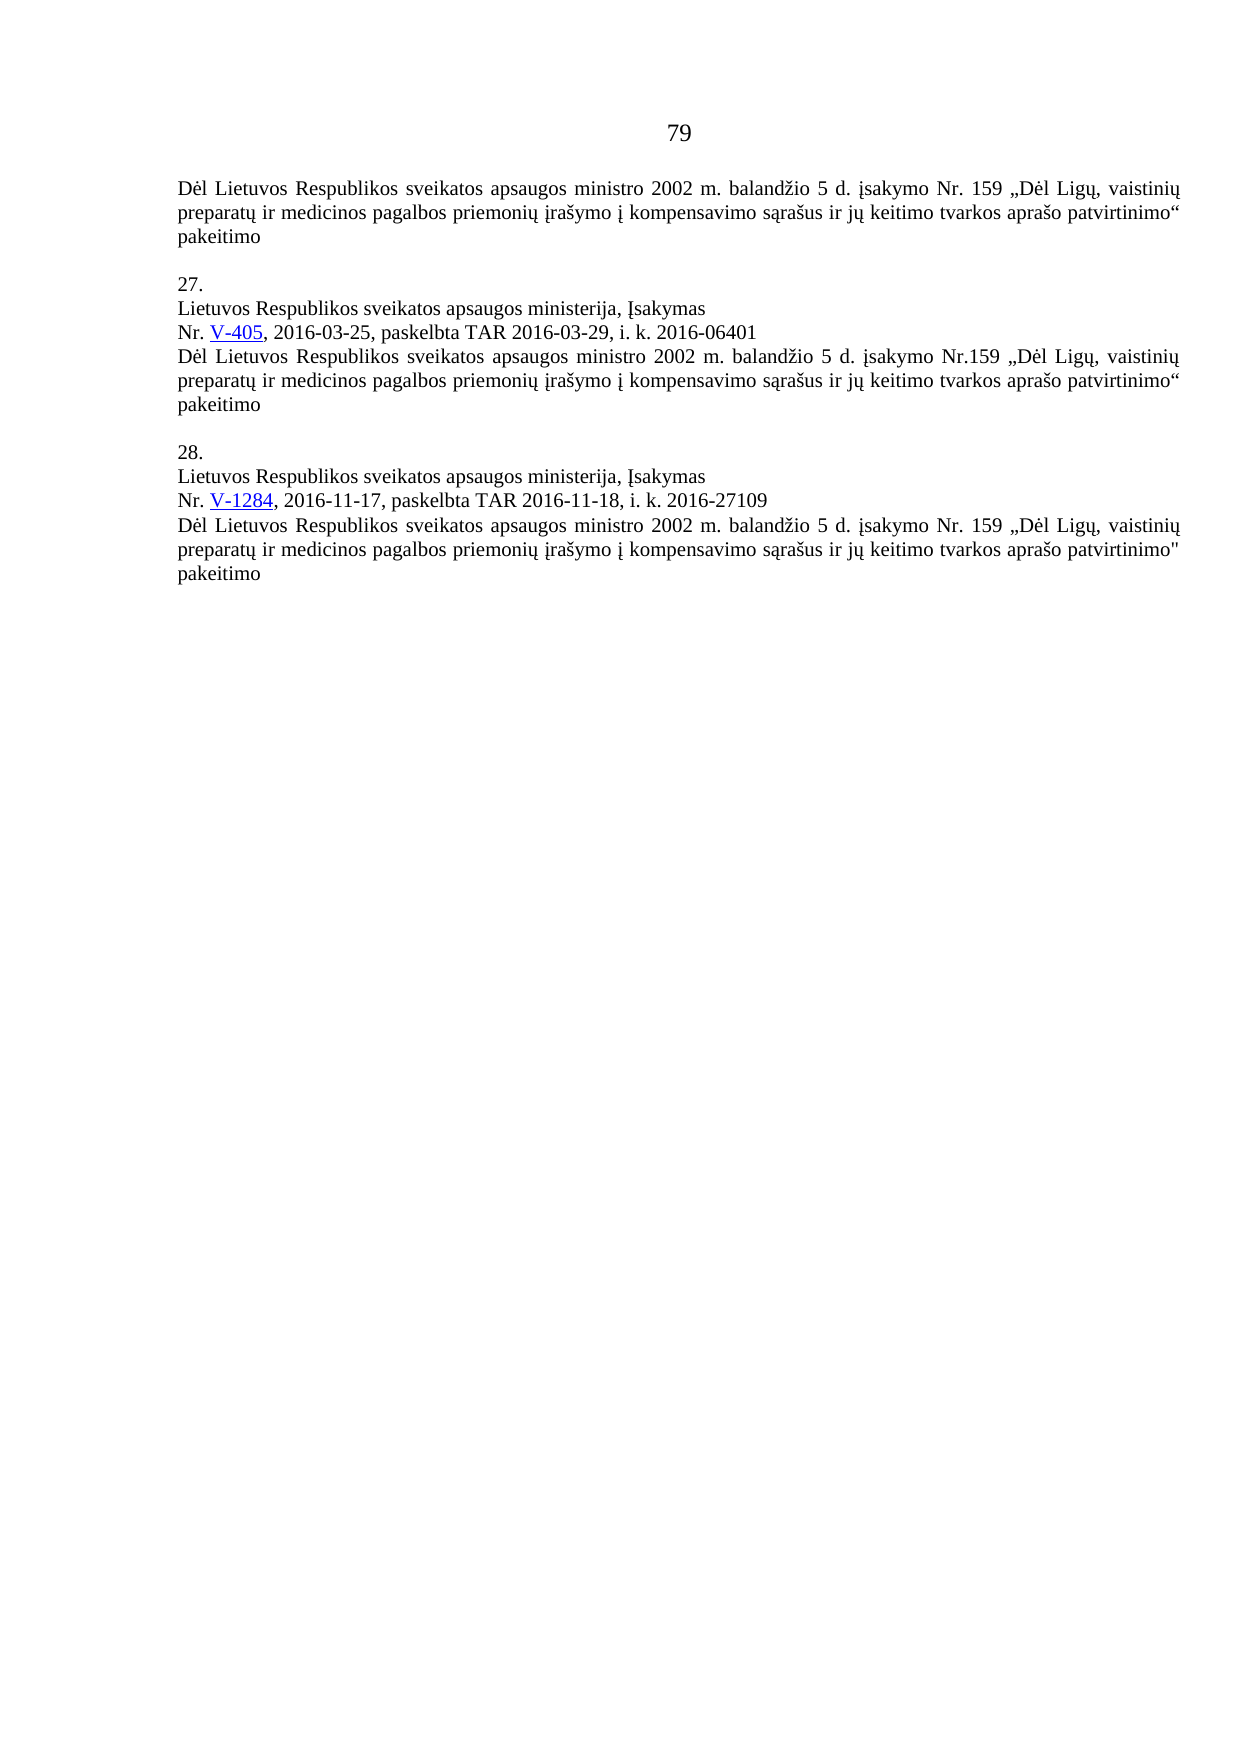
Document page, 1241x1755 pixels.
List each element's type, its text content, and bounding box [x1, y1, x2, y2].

text Dėl Lietuvos Respublikos sveikatos apsaugos ministro 2002 m. balandžio 5 d. įsakymo Nr. 159 „Dėl Ligų, vaistinių preparatų ir medicinos pagalbos priemonių įrašymo į kompensavimo sąrašus ir jų keitimo tvarkos aprašo patvirtinimo“ pakeitimo [177, 176, 1181, 248]
text Dėl Lietuvos Respublikos sveikatos apsaugos ministro 2002 m. balandžio 5 d. įsakymo Nr.159 „Dėl Ligų, vaistinių preparatų ir medicinos pagalbos priemonių įrašymo į kompensavimo sąrašus ir jų keitimo tvarkos aprašo patvirtinimo“ pakeitimo [177, 344, 1181, 416]
text Dėl Lietuvos Respublikos sveikatos apsaugos ministro 2002 m. balandžio 5 d. įsakymo Nr. 159 „Dėl Ligų, vaistinių preparatų ir medicinos pagalbos priemonių įrašymo į kompensavimo sąrašus ir jų keitimo tvarkos aprašo patvirtinimo" pakeitimo [177, 512, 1181, 585]
text 28. [177, 440, 1181, 464]
text 27. [177, 272, 1181, 296]
text Lietuvos Respublikos sveikatos apsaugos ministerija, Įsakymas [177, 296, 1181, 320]
text Lietuvos Respublikos sveikatos apsaugos ministerija, Įsakymas [177, 464, 1181, 488]
text Nr. V-1284, 2016-11-17, paskelbta TAR 2016-11-18, i. k. 2016-27109 [177, 488, 1181, 512]
text Nr. V-405, 2016-03-25, paskelbta TAR 2016-03-29, i. k. 2016-06401 [177, 320, 1181, 344]
